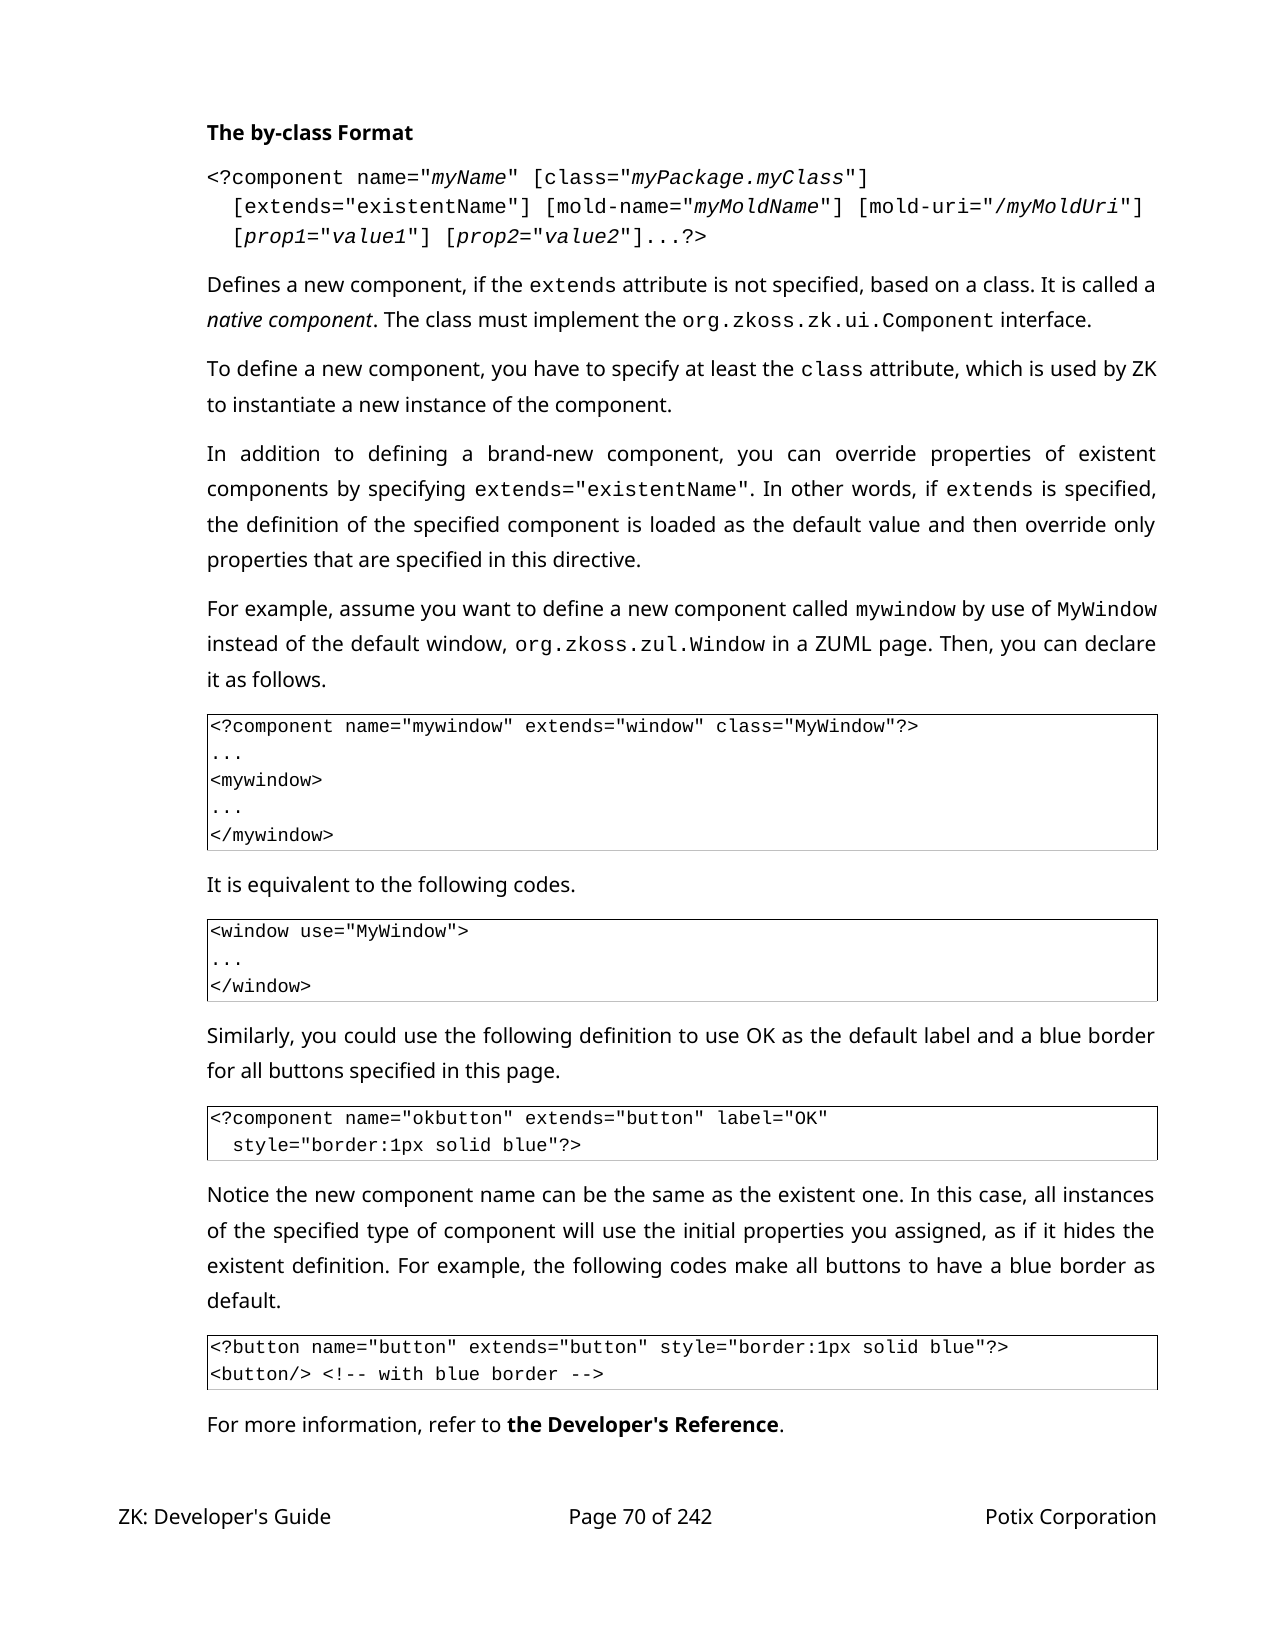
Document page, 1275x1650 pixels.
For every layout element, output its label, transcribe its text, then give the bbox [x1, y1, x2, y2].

text <?component name="myName" [class="myPackage.myClass"] [extends="existentName"] [mold-name="myMoldName"] [mold-uri="/myMoldUri"] [prop1="value1"] [prop2="value2"]...?> [207, 167, 1157, 249]
text <button/> <!-- with blue border --> [208, 1362, 1157, 1389]
text Notice the new component name can be the same as the existent one. In this case, all instances of the specified type of component will use the initial properties you assigned, as if it hides the existent definition. For example, the following codes make all buttons to have a blue border as default. [207, 1181, 1157, 1314]
text Similarly, you could use the following definition to use OK as the default label and a blue border for all buttons specified in this page. [207, 1021, 1157, 1085]
text In addition to defining a brand-new component, you can override properties of existent components by specifying extends="existentName". In other words, if extends is specified, the definition of the specified component is loaded as the default value and then override only properties that are specified in this directive. [207, 439, 1157, 573]
text Defines a new component, if the extends attribute is not specified, based on a class. It is called a native component. The class must implement the org.zkoss.zk.ui.Component interface. [207, 270, 1157, 334]
text ... [208, 946, 1157, 971]
text For example, assume you want to define a new component called mywindow by use of MyWindow instead of the default window, org.zkoss.zul.Window in a ZUML page. Then, you can declare it as follows. [207, 594, 1157, 693]
text <?component name="mywindow" extends="window" class="MyWindow"?> [208, 715, 1157, 738]
text ... [208, 741, 1157, 765]
text <?button name="button" extends="button" style="border:1px solid blue"?> [208, 1336, 1157, 1359]
text It is equivalent to the following codes. [207, 870, 1157, 898]
text ... [208, 795, 1157, 819]
text </mywindow> [208, 822, 1157, 850]
text </window> [208, 973, 1157, 1001]
text <window use="MyWindow"> [208, 920, 1157, 943]
text <mywindow> [208, 768, 1157, 792]
subtitle The by-class Format [207, 118, 1157, 146]
text For more information, refer to the Developer's Reference. [207, 1410, 1157, 1438]
text To define a new component, you have to specify at least the class attribute, which is used by ZK to instantiate a new instance of the component. [207, 354, 1157, 418]
text <?component name="okbutton" extends="button" label="OK" [208, 1107, 1157, 1130]
text style="border:1px solid blue"?> [208, 1133, 1157, 1160]
